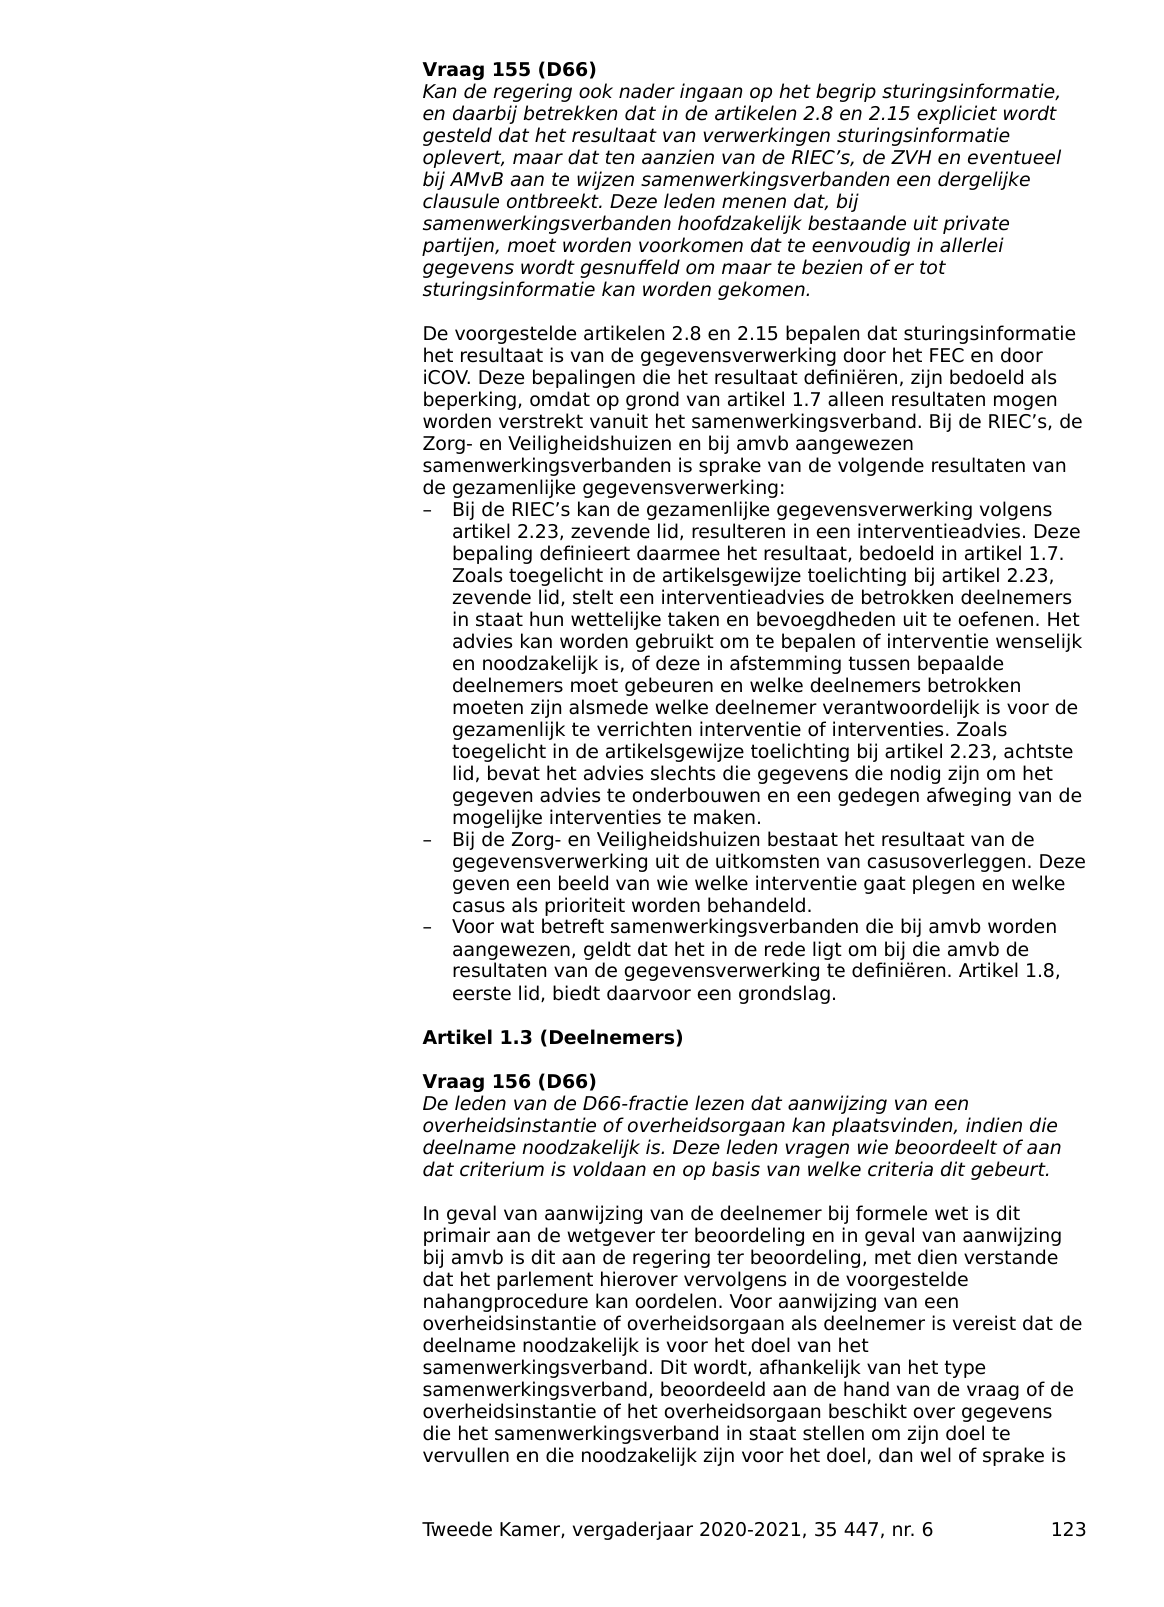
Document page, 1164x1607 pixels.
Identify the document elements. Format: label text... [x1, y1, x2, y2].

text – Voor wat betreft samenwerkingsverbanden die bij amvb worden aangewezen, geldt dat het in de rede ligt om bij die amvb de resultaten van de gegevensverwerking te definiëren. Artikel 1.8, eerste lid, biedt daarvoor een grondslag. [422, 916, 1087, 1004]
text In geval van aanwijzing van de deelnemer bij formele wet is dit primair aan de wetgever ter beoordeling en in geval van aanwijzing bij amvb is dit aan de regering ter beoordeling, met dien verstande dat het parlement hierover vervolgens in de voorgestelde nahangprocedure kan oordelen. Voor aanwijzing van een overheidsinstantie of overheidsorgaan als deelnemer is vereist dat de deelname noodzakelijk is voor het doel van het samenwerkingsverband. Dit wordt, afhankelijk van het type samenwerkingsverband, beoordeeld aan de hand van de vraag of de overheidsinstantie of het overheidsorgaan beschikt over gegevens die het samenwerkingsverband in staat stellen om zijn doel te vervullen en die noodzakelijk zijn voor het doel, dan wel of sprake is [422, 1203, 1087, 1467]
text De voorgestelde artikelen 2.8 en 2.15 bepalen dat sturingsinformatie het resultaat is van de gegevensverwerking door het FEC en door iCOV. Deze bepalingen die het resultaat definiëren, zijn bedoeld als beperking, omdat op grond van artikel 1.7 alleen resultaten mogen worden verstrekt vanuit het samenwerkingsverband. Bij de RIEC’s, de Zorg- en Veiligheidshuizen en bij amvb aangewezen samenwerkingsverbanden is sprake van de volgende resultaten van de gezamenlijke gegevensverwerking: [422, 323, 1087, 499]
text Vraag 155 (D66) [422, 59, 1087, 81]
subtitle Artikel 1.3 (Deelnemers) [422, 1027, 1087, 1048]
text – Bij de Zorg- en Veiligheidshuizen bestaat het resultaat van de gegevensverwerking uit de uitkomsten van casusoverleggen. Deze geven een beeld van wie welke interventie gaat plegen en welke casus als prioriteit worden behandeld. [422, 828, 1087, 916]
text – Bij de RIEC’s kan de gezamenlijke gegevensverwerking volgens artikel 2.23, zevende lid, resulteren in een interventieadvies. Deze bepaling definieert daarmee het resultaat, bedoeld in artikel 1.7. Zoals toegelicht in de artikelsgewijze toelichting bij artikel 2.23, zevende lid, stelt een interventieadvies de betrokken deelnemers in staat hun wettelijke taken en bevoegdheden uit te oefenen. Het advies kan worden gebruikt om te bepalen of interventie wenselijk en noodzakelijk is, of deze in afstemming tussen bepaalde deelnemers moet gebeuren en welke deelnemers betrokken moeten zijn alsmede welke deelnemer verantwoordelijk is voor de gezamenlijk te verrichten interventie of interventies. Zoals toegelicht in de artikelsgewijze toelichting bij artikel 2.23, achtste lid, bevat het advies slechts die gegevens die nodig zijn om het gegeven advies te onderbouwen en een gedegen afweging van de mogelijke interventies te maken. [422, 499, 1087, 828]
text De leden van de D66-fractie lezen dat aanwijzing van een overheidsinstantie of overheidsorgaan kan plaatsvinden, indien die deelname noodzakelijk is. Deze leden vragen wie beoordeelt of aan dat criterium is voldaan en op basis van welke criteria dit gebeurt. [422, 1093, 1087, 1181]
text Vraag 156 (D66) [422, 1071, 1087, 1093]
text Kan de regering ook nader ingaan op het begrip sturingsinformatie, en daarbij betrekken dat in de artikelen 2.8 en 2.15 expliciet wordt gesteld dat het resultaat van verwerkingen sturingsinformatie oplevert, maar dat ten aanzien van de RIEC’s, de ZVH en eventueel bij AMvB aan te wijzen samenwerkingsverbanden een dergelijke clausule ontbreekt. Deze leden menen dat, bij samenwerkingsverbanden hoofdzakelijk bestaande uit private partijen, moet worden voorkomen dat te eenvoudig in allerlei gegevens wordt gesnuffeld om maar te bezien of er tot sturingsinformatie kan worden gekomen. [422, 81, 1087, 301]
